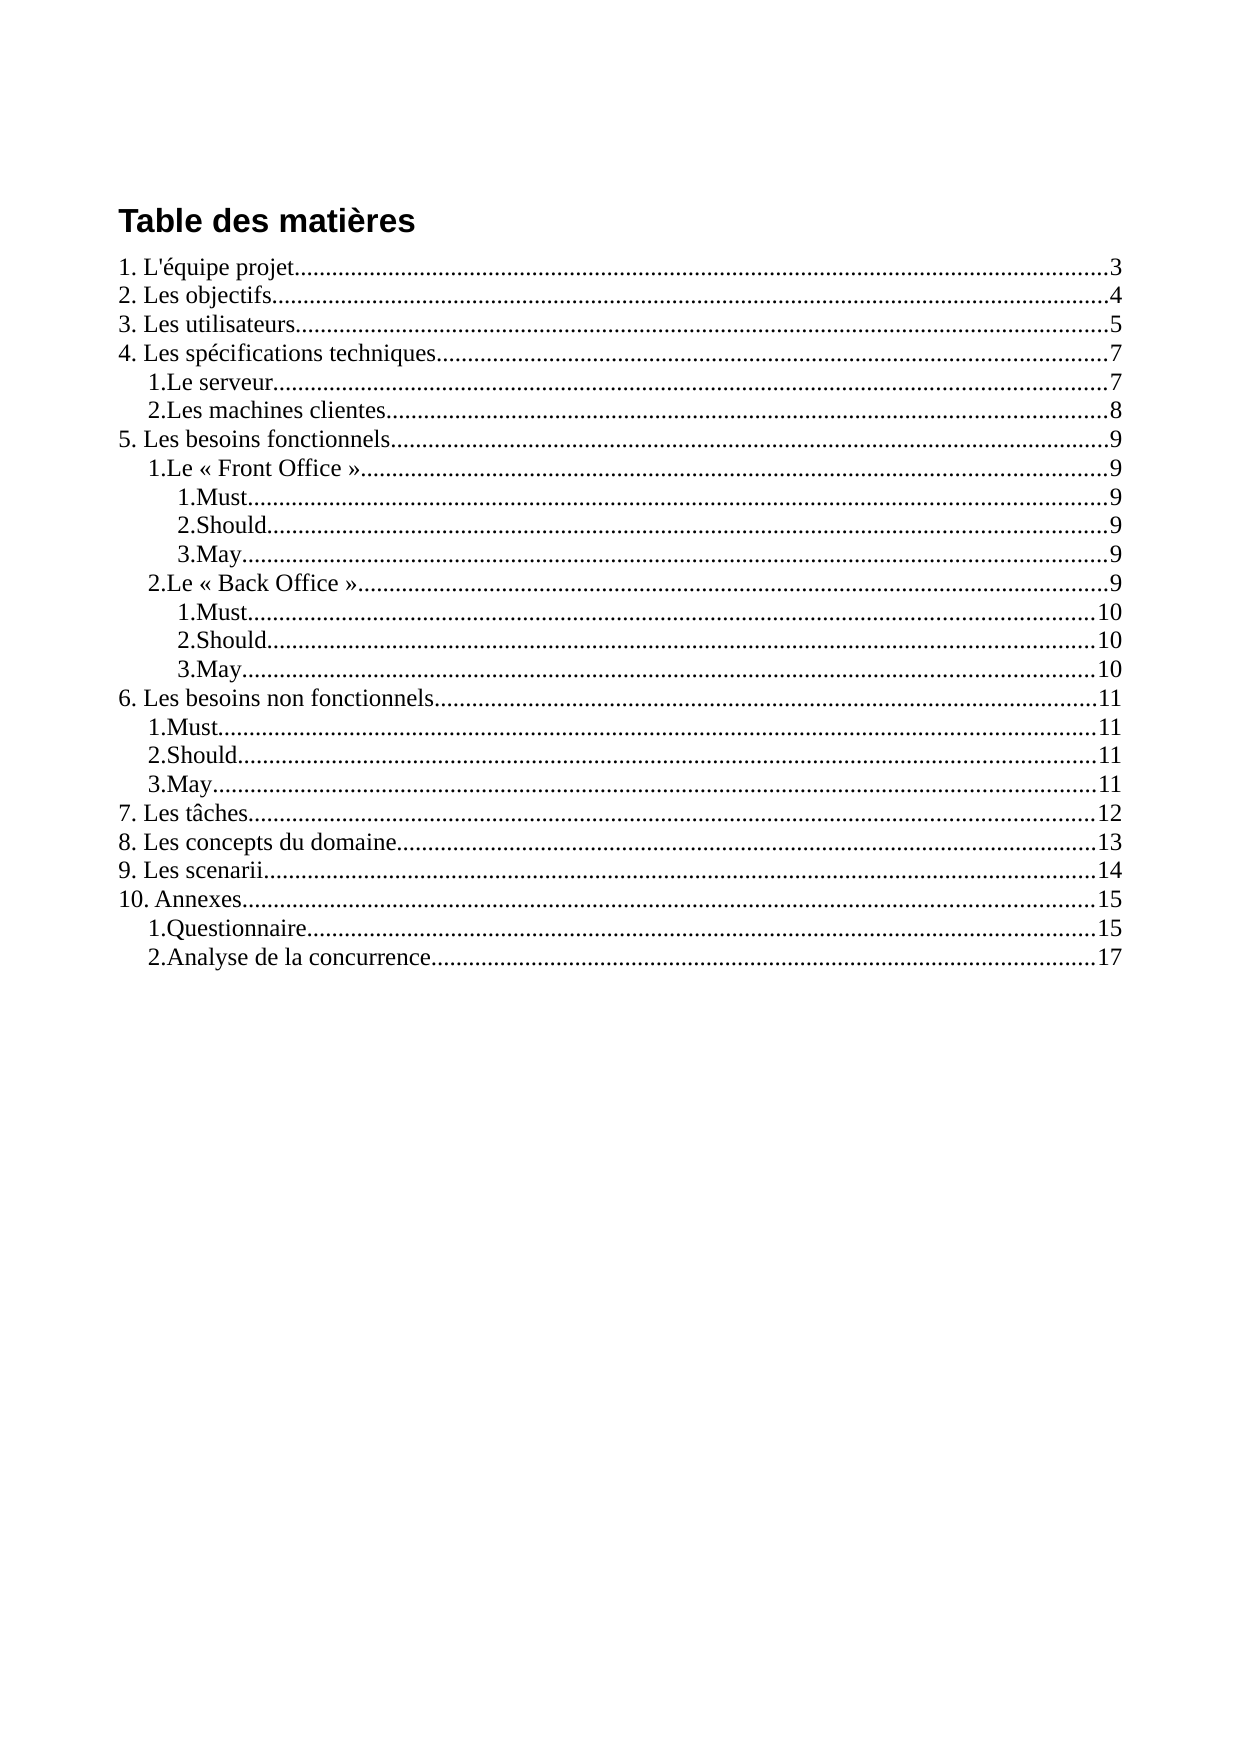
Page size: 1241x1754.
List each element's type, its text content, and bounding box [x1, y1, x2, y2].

text 1.Questionnaire 15 [148, 913, 1122, 942]
text 3.May 9 [177, 539, 1122, 568]
text 1.Le serveur 7 [148, 367, 1122, 395]
text 1.Must 10 [177, 597, 1122, 625]
text 1. L'équipe projet 3 [118, 252, 1122, 280]
text 9. Les scenarii 14 [118, 855, 1122, 884]
text 1.Must 11 [148, 712, 1122, 740]
text 1.Must 9 [177, 482, 1122, 510]
text 5. Les besoins fonctionnels 9 [118, 424, 1122, 453]
text 1.Le « Front Office » 9 [148, 453, 1122, 482]
text 2.Should 10 [177, 625, 1122, 654]
text 2.Le « Back Office » 9 [148, 568, 1122, 597]
text 2. Les objectifs 4 [118, 280, 1122, 309]
text 2.Should 9 [177, 510, 1122, 539]
text 3.May 10 [177, 654, 1122, 683]
text 4. Les spécifications techniques 7 [118, 338, 1122, 367]
text 3.May 11 [148, 769, 1122, 798]
text 7. Les tâches 12 [118, 798, 1122, 827]
text 10. Annexes 15 [118, 884, 1122, 913]
subtitle Table des matières [118, 201, 1122, 239]
text 3. Les utilisateurs 5 [118, 309, 1122, 338]
text 6. Les besoins non fonctionnels 11 [118, 683, 1122, 712]
text 2.Analyse de la concurrence 17 [148, 942, 1122, 970]
text 2.Should 11 [148, 740, 1122, 769]
text 8. Les concepts du domaine 13 [118, 827, 1122, 855]
text 2.Les machines clientes 8 [148, 395, 1122, 424]
